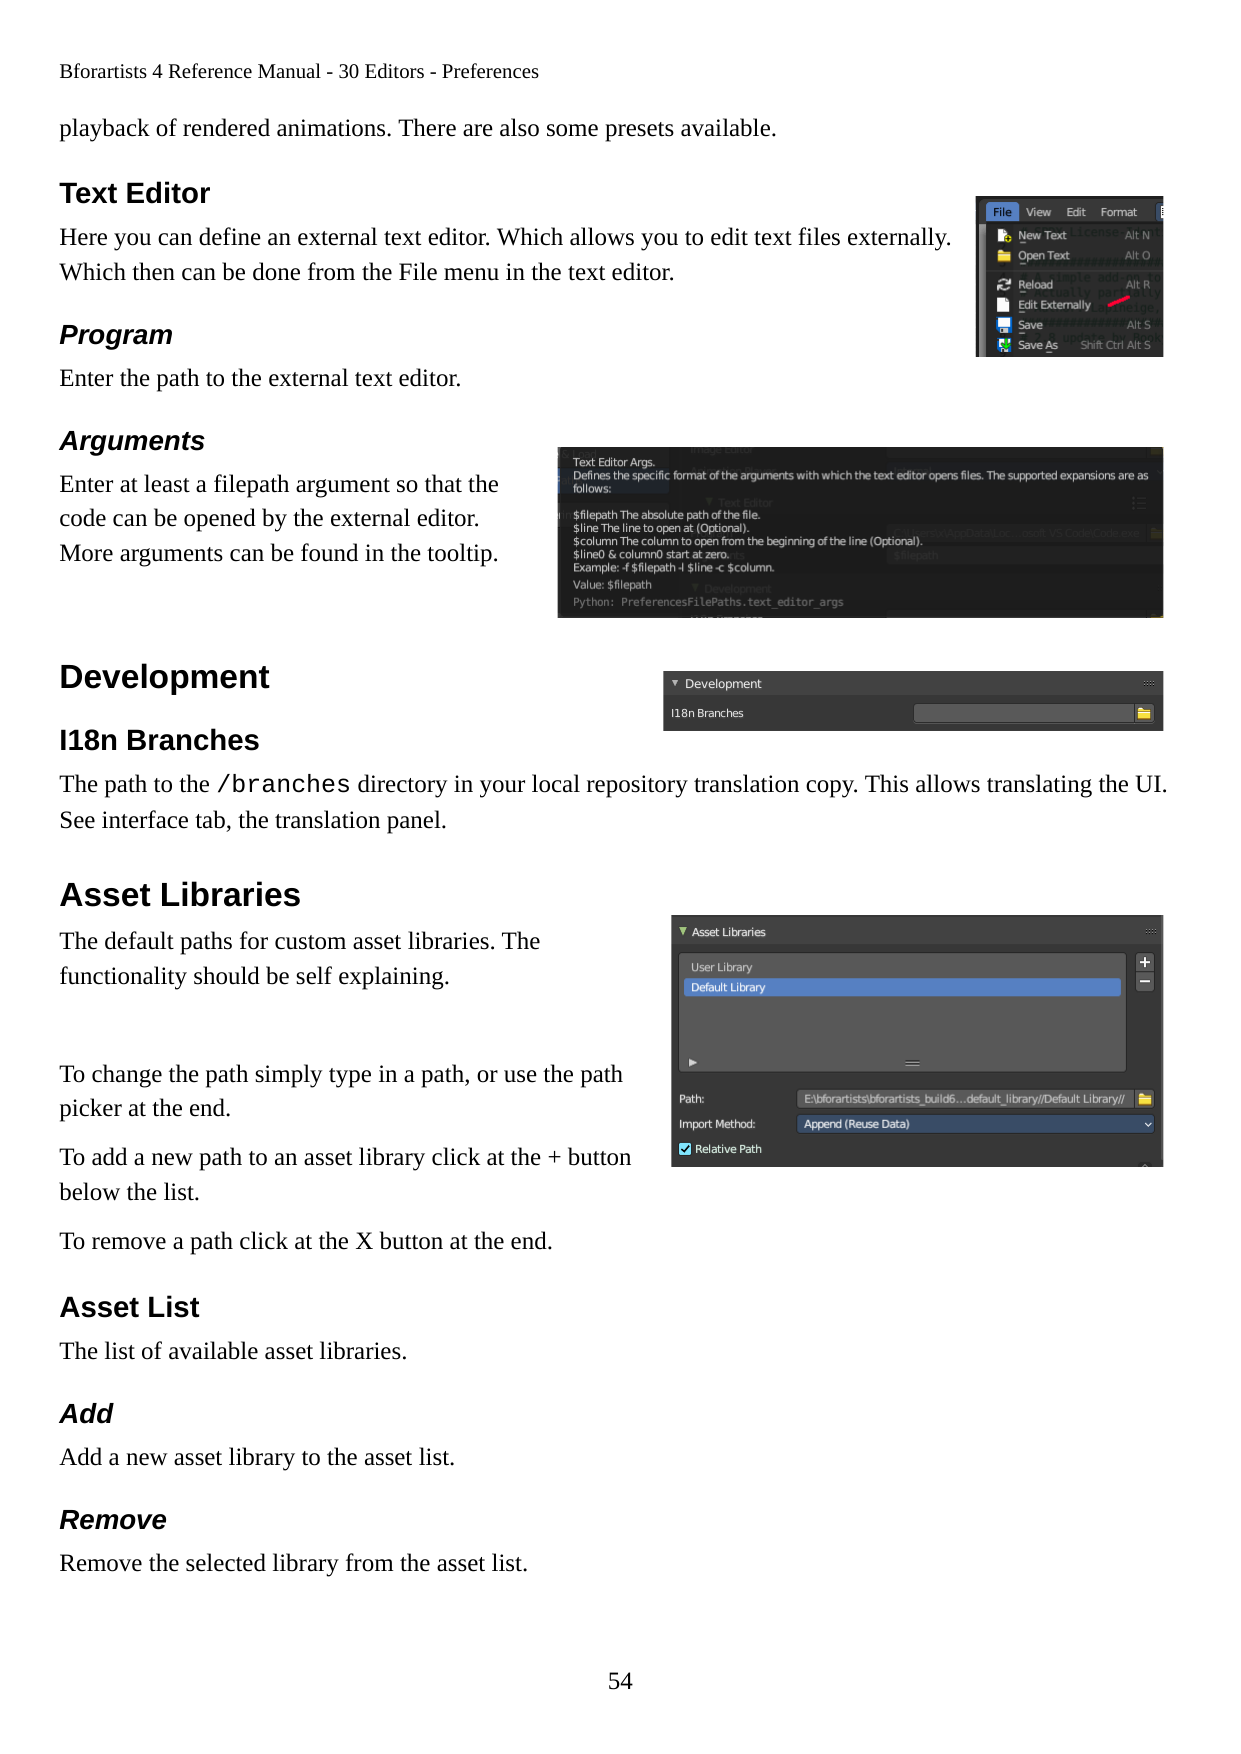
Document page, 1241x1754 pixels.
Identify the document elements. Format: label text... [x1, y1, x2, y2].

subtitle Asset List [59, 1290, 1181, 1323]
text Enter at least a filepath argument so that the code can be opened by the external editor. More arguments can be found in the tooltip. [59, 469, 557, 567]
text Here you can define an external text editor. Which allows you to edit text files externally. Which then can be done from the File menu in the text editor. [59, 222, 975, 286]
text Add a new asset library to the asset list. [59, 1442, 1181, 1471]
subtitle Development [59, 657, 1181, 695]
subtitle Add [59, 1397, 1181, 1429]
text Enter the path to the external text editor. [59, 363, 1181, 392]
subtitle Asset Libraries [59, 875, 1181, 914]
subtitle Text Editor [59, 176, 1181, 210]
text The list of available asset libraries. [59, 1336, 1181, 1365]
text playback of rendered animations. There are also some presets available. [59, 113, 1181, 141]
picture [975, 196, 1164, 357]
text The default paths for custom asset libraries. The functionality should be self explaining. [59, 926, 671, 989]
picture [663, 671, 1164, 731]
text To remove a path click at the X button at the end. [59, 1226, 1181, 1255]
subtitle Arguments [59, 424, 1181, 456]
picture [557, 447, 1164, 618]
text To change the path simply type in a path, or use the path picker at the end. [59, 1059, 671, 1122]
text The path to the /branches directory in your local repository translation copy. This allows translating the UI. See interface tab, the translation panel. [59, 769, 1181, 834]
subtitle Remove [59, 1503, 1181, 1535]
text Remove the selected library from the asset list. [59, 1548, 1181, 1577]
subtitle [1164, 318, 1181, 350]
subtitle Program [59, 318, 975, 350]
subtitle I18n Branches [59, 722, 1181, 756]
text To add a new path to an asset library click at the + button below the list. [59, 1142, 1181, 1206]
picture [671, 915, 1164, 1167]
